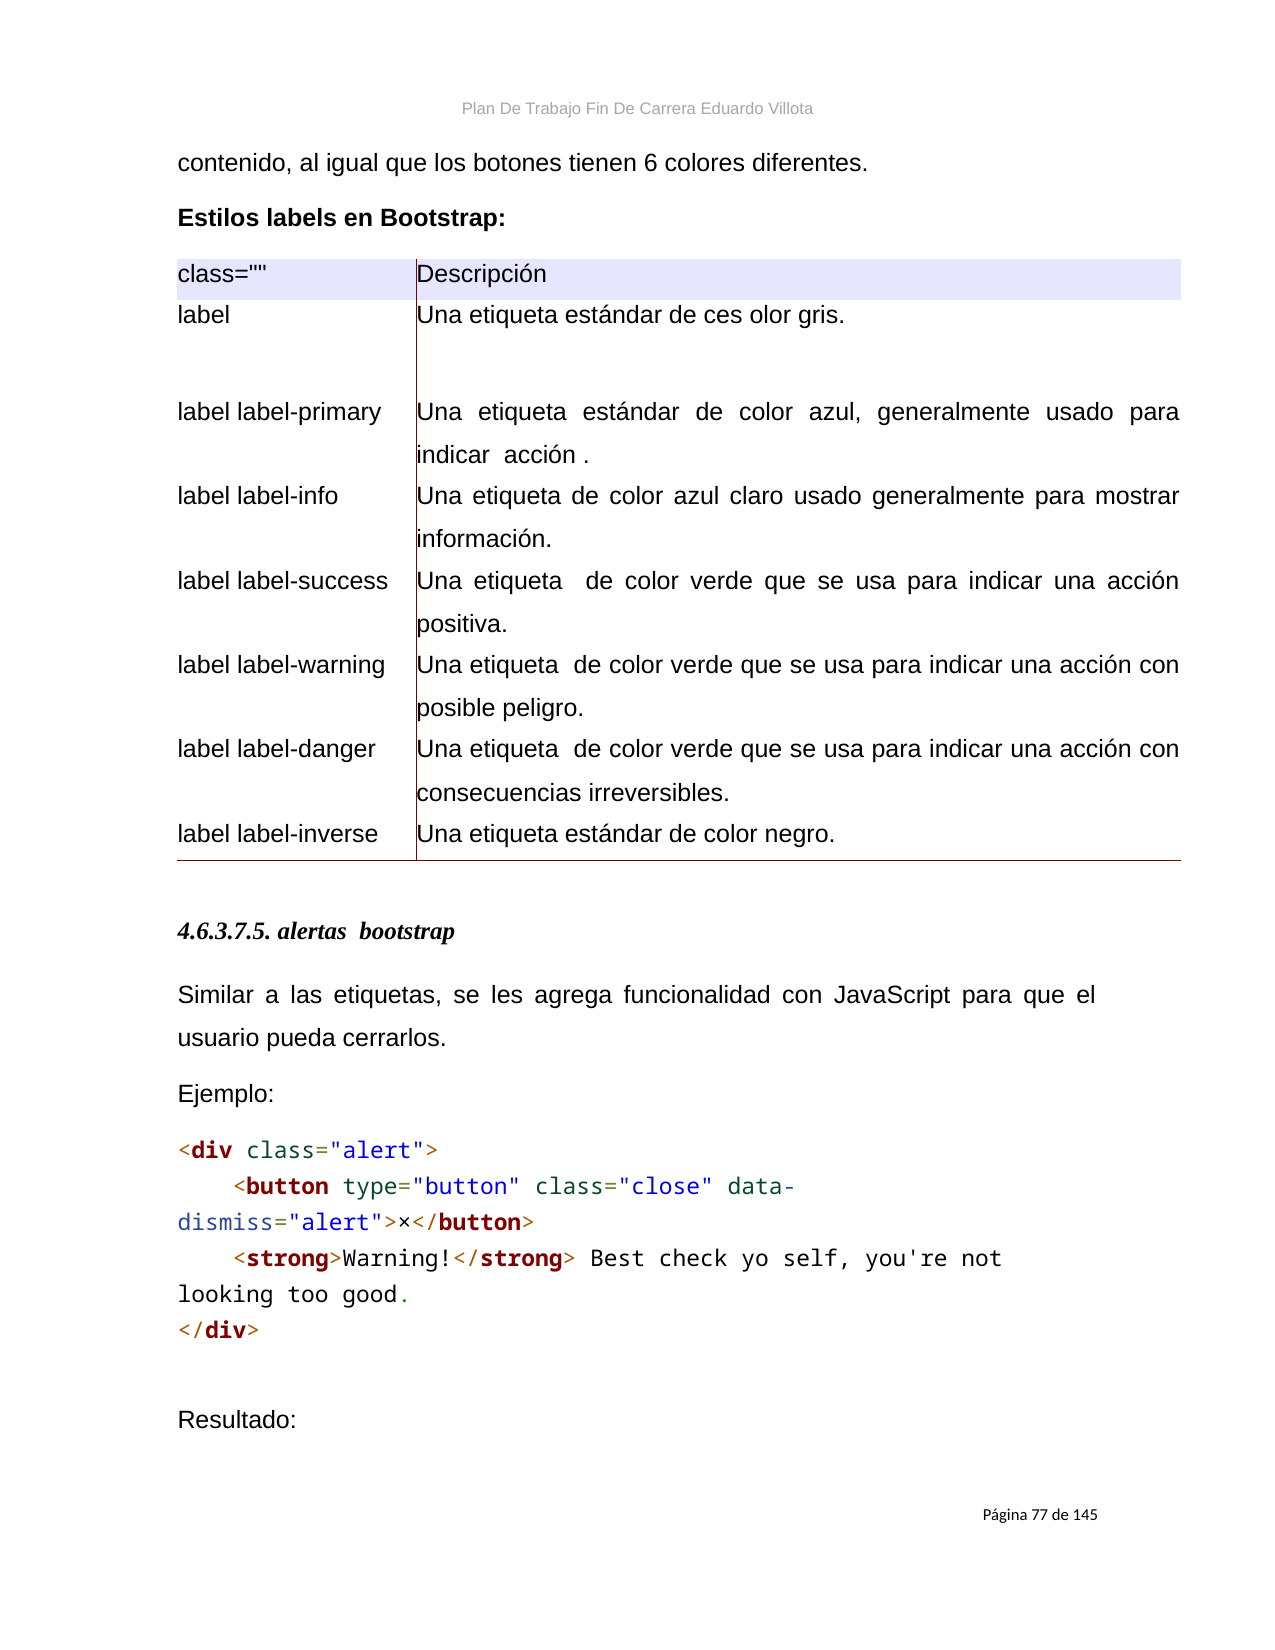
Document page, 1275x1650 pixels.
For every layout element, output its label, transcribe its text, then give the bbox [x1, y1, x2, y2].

table_cell label label-danger [177, 735, 416, 819]
table_cell label label-warning [177, 650, 416, 734]
text </div> [177, 1314, 1098, 1345]
text Resultado: [177, 1405, 1098, 1434]
table_cell label label-success [177, 566, 416, 650]
table_header class="" [177, 259, 416, 300]
text <div class="alert"> [177, 1134, 1098, 1165]
text contenido, al igual que los botones tienen 6 colores diferentes. [177, 148, 1098, 176]
table_cell Una etiqueta de color verde que se usa para indicar una acción positiva. [417, 566, 1181, 650]
table_cell Una etiqueta estándar de color azul, generalmente usado para indicar acción . [417, 397, 1181, 481]
text Estilos labels en Bootstrap: [177, 203, 1098, 232]
table_cell Una etiqueta de color azul claro usado generalmente para mostrar información. [417, 481, 1181, 566]
table_cell Una etiqueta de color verde que se usa para indicar una acción con consecuencias irreversibles. [417, 735, 1181, 819]
table_cell Una etiqueta estándar de color negro. [417, 819, 1181, 860]
text <button type="button" class="close" data-dismiss="alert">×</button> [177, 1170, 1098, 1237]
text 4.6.3.7.5. ALERTAS BOOTSTRAP [177, 916, 1098, 944]
text <strong>Warning!</strong> Best check yo self, you're not looking too good. [177, 1242, 1098, 1309]
text Similar a las etiquetas, se les agrega funcionalidad con JavaScript para que el usuario pueda cerrarlos. [177, 980, 1098, 1052]
table_cell label label-info [177, 481, 416, 566]
table_cell label label-primary [177, 397, 416, 481]
text Ejemplo: [177, 1078, 1098, 1107]
table_cell Una etiqueta estándar de ces olor gris. [417, 300, 1181, 397]
table_cell Una etiqueta de color verde que se usa para indicar una acción con posible peligro. [417, 650, 1181, 734]
table_cell label [177, 300, 416, 397]
table_cell label label-inverse [177, 819, 416, 860]
table_header Descripción [417, 259, 1181, 300]
